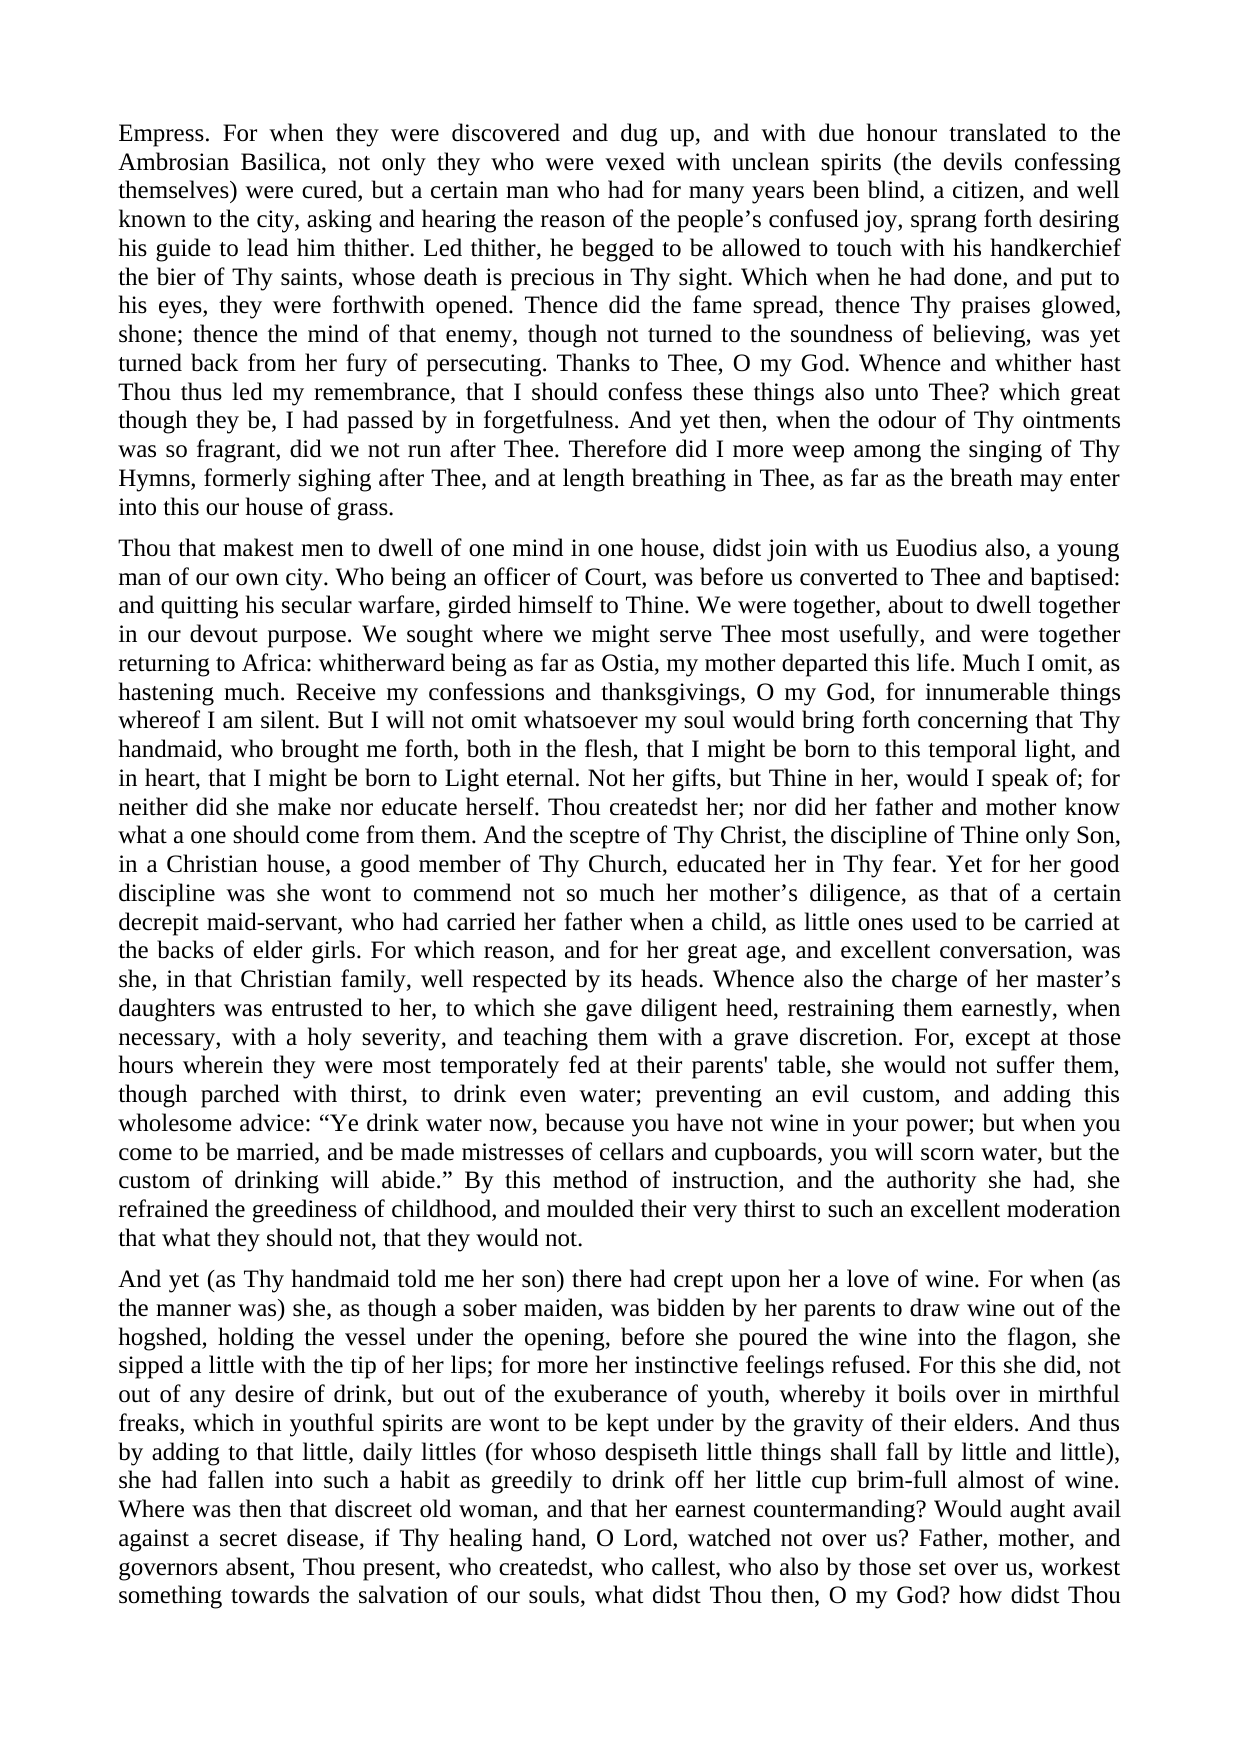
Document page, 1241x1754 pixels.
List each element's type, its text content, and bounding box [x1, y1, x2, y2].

text Empress. For when they were discovered and dug up, and with due honour translated to the Ambrosian Basilica, not only they who were vexed with unclean spirits (the devils confessing themselves) were cured, but a certain man who had for many years been blind, a citizen, and well known to the city, asking and hearing the reason of the people’s confused joy, sprang forth desiring his guide to lead him thither. Led thither, he begged to be allowed to touch with his handkerchief the bier of Thy saints, whose death is precious in Thy sight. Which when he had done, and put to his eyes, they were forthwith opened. Thence did the fame spread, thence Thy praises glowed, shone; thence the mind of that enemy, though not turned to the soundness of believing, was yet turned back from her fury of persecuting. Thanks to Thee, O my God. Whence and whither hast Thou thus led my remembrance, that I should confess these things also unto Thee? which great though they be, I had passed by in forgetfulness. And yet then, when the odour of Thy ointments was so fragrant, did we not run after Thee. Therefore did I more weep among the singing of Thy Hymns, formerly sighing after Thee, and at length breathing in Thee, as far as the breath may enter into this our house of grass. [118, 118, 1122, 521]
text And yet (as Thy handmaid told me her son) there had crept upon her a love of wine. For when (as the manner was) she, as though a sober maiden, was bidden by her parents to draw wine out of the hogshed, holding the vessel under the opening, before she poured the wine into the flagon, she sipped a little with the tip of her lips; for more her instinctive feelings refused. For this she did, not out of any desire of drink, but out of the exuberance of youth, whereby it boils over in mirthful freaks, which in youthful spirits are wont to be kept under by the gravity of their elders. And thus by adding to that little, daily littles (for whoso despiseth little things shall fall by little and little), she had fallen into such a habit as greedily to drink off her little cup brim-full almost of wine. Where was then that discreet old woman, and that her earnest countermanding? Would aught avail against a secret disease, if Thy healing hand, O Lord, watched not over us? Father, mother, and governors absent, Thou present, who createdst, who callest, who also by those set over us, workest something towards the salvation of our souls, what didst Thou then, O my God? how didst Thou [118, 1264, 1122, 1609]
text Thou that makest men to dwell of one mind in one house, didst join with us Euodius also, a young man of our own city. Who being an officer of Court, was before us converted to Thee and baptised: and quitting his secular warfare, girded himself to Thine. We were together, about to dwell together in our devout purpose. We sought where we might serve Thee most usefully, and were together returning to Africa: whitherward being as far as Ostia, my mother departed this life. Much I omit, as hastening much. Receive my confessions and thanksgivings, O my God, for innumerable things whereof I am silent. But I will not omit whatsoever my soul would bring forth concerning that Thy handmaid, who brought me forth, both in the flesh, that I might be born to this temporal light, and in heart, that I might be born to Light eternal. Not her gifts, but Thine in her, would I speak of; for neither did she make nor educate herself. Thou createdst her; nor did her father and mother know what a one should come from them. And the sceptre of Thy Christ, the discipline of Thine only Son, in a Christian house, a good member of Thy Church, educated her in Thy fear. Yet for her good discipline was she wont to commend not so much her mother’s diligence, as that of a certain decrepit maid-servant, who had carried her father when a child, as little ones used to be carried at the backs of elder girls. For which reason, and for her great age, and excellent conversation, was she, in that Christian family, well respected by its heads. Whence also the charge of her master’s daughters was entrusted to her, to which she gave diligent heed, restraining them earnestly, when necessary, with a holy severity, and teaching them with a grave discretion. For, except at those hours wherein they were most temporately fed at their parents' table, she would not suffer them, though parched with thirst, to drink even water; preventing an evil custom, and adding this wholesome advice: “Ye drink water now, because you have not wine in your power; but when you come to be married, and be made mistresses of cellars and cupboards, you will scorn water, but the custom of drinking will abide.” By this method of instruction, and the authority she had, she refrained the greediness of childhood, and moulded their very thirst to such an excellent moderation that what they should not, that they would not. [118, 533, 1122, 1252]
